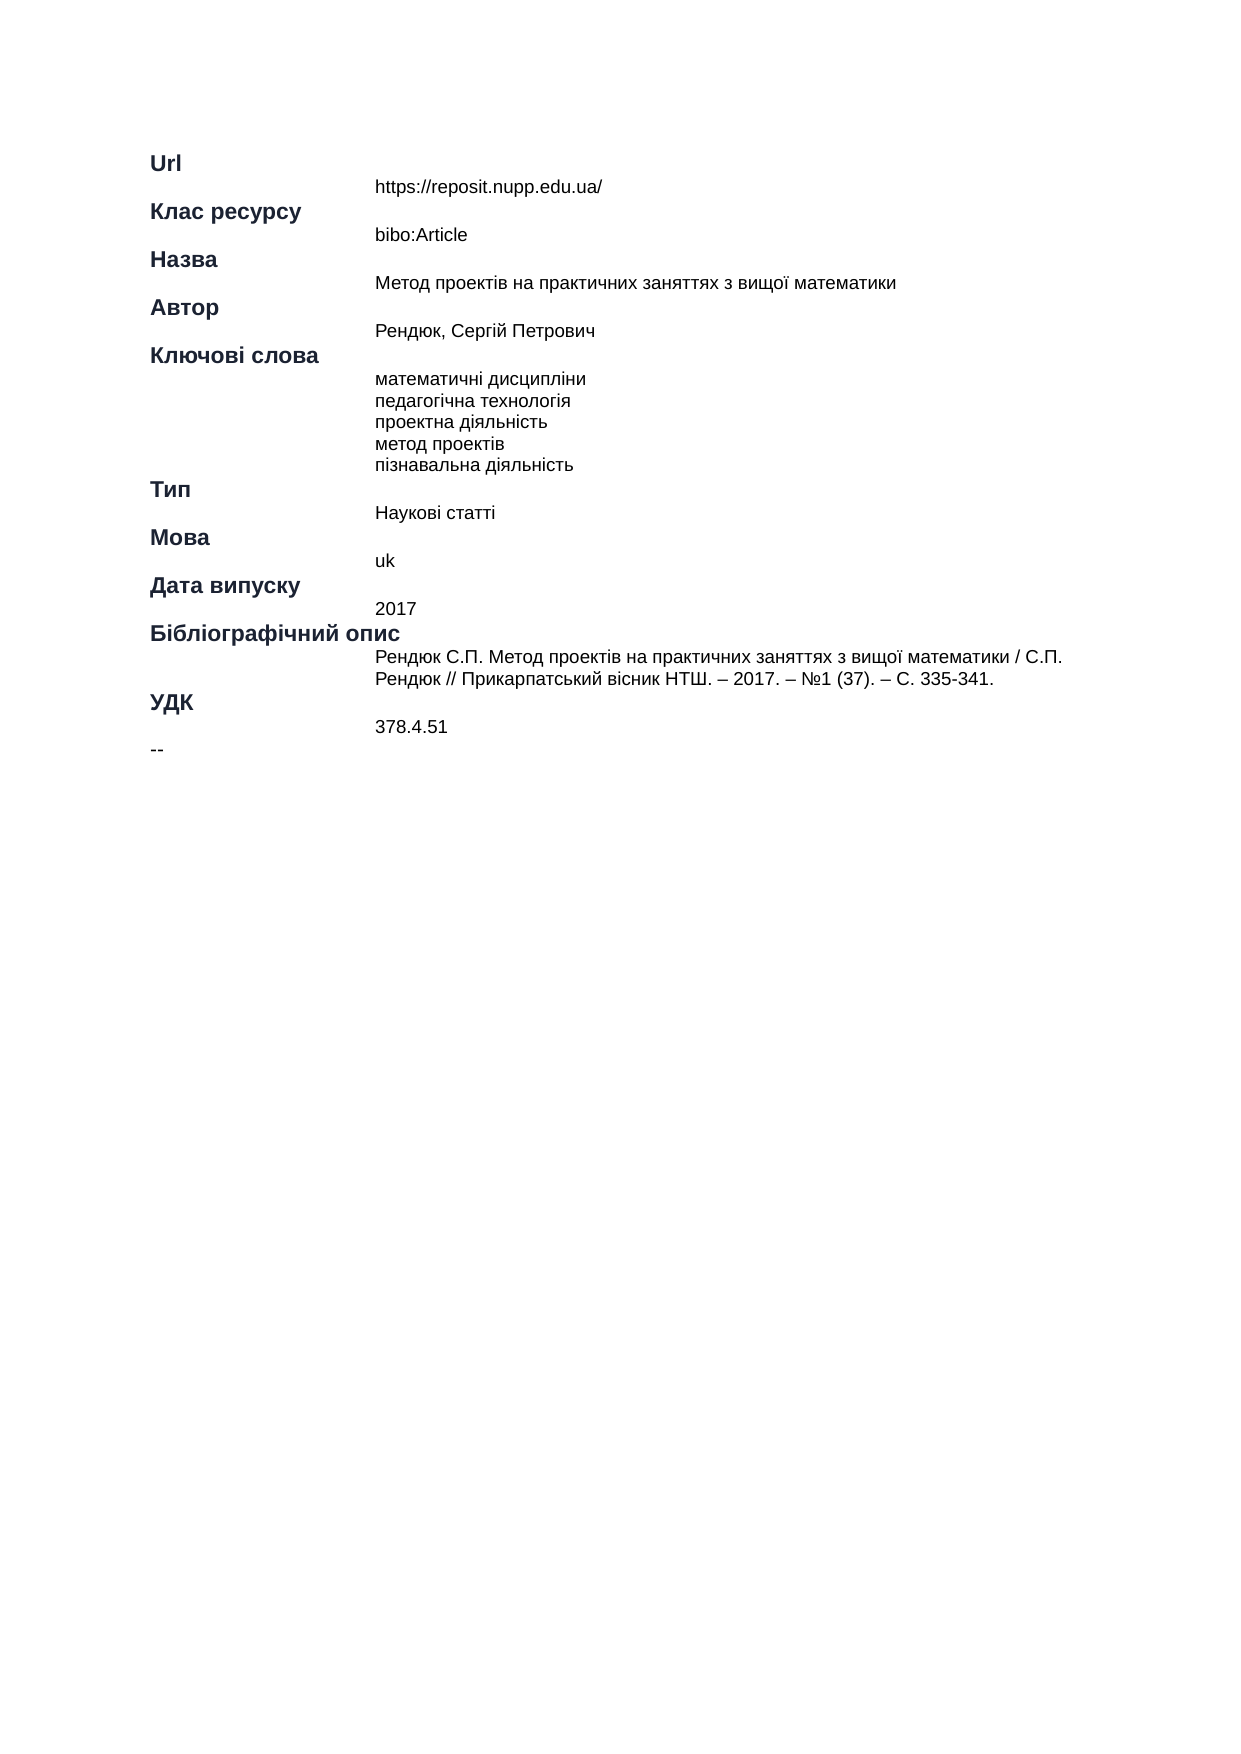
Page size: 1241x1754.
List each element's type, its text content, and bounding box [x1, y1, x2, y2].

text пізнавальна діяльність [375, 454, 1090, 476]
text Дата випуску [150, 572, 1090, 598]
text Бібліографічний опис [150, 619, 1090, 646]
text Наукові статті [375, 502, 1090, 524]
text Рендюк С.П. Метод проектів на практичних заняттях з вищої математики / С.П. Рендюк // Прикарпатський вісник НТШ. – 2017. – №1 (37). – С. 335-341. [375, 646, 1090, 689]
text Назва [150, 246, 1090, 272]
text УДК [150, 689, 1090, 715]
text Клас ресурсу [150, 198, 1090, 224]
text метод проектів [375, 433, 1090, 454]
text Метод проектів на практичних заняттях з вищої математики [375, 272, 1090, 294]
text педагогічна технологія [375, 389, 1090, 411]
text 378.4.51 [375, 715, 1090, 737]
text Автор [150, 294, 1090, 320]
text 2017 [375, 598, 1090, 619]
text Ключові слова [150, 342, 1090, 368]
text Рендюк, Сергій Петрович [375, 320, 1090, 342]
text uk [375, 550, 1090, 572]
text Url [150, 150, 1090, 176]
text -- [150, 737, 1090, 761]
text математичні дисципліни [375, 368, 1090, 389]
text https://reposit.nupp.edu.ua/ [375, 176, 1090, 198]
text проектна діяльність [375, 411, 1090, 433]
text bibo:Article [375, 224, 1090, 246]
text Тип [150, 476, 1090, 502]
text Мова [150, 524, 1090, 550]
